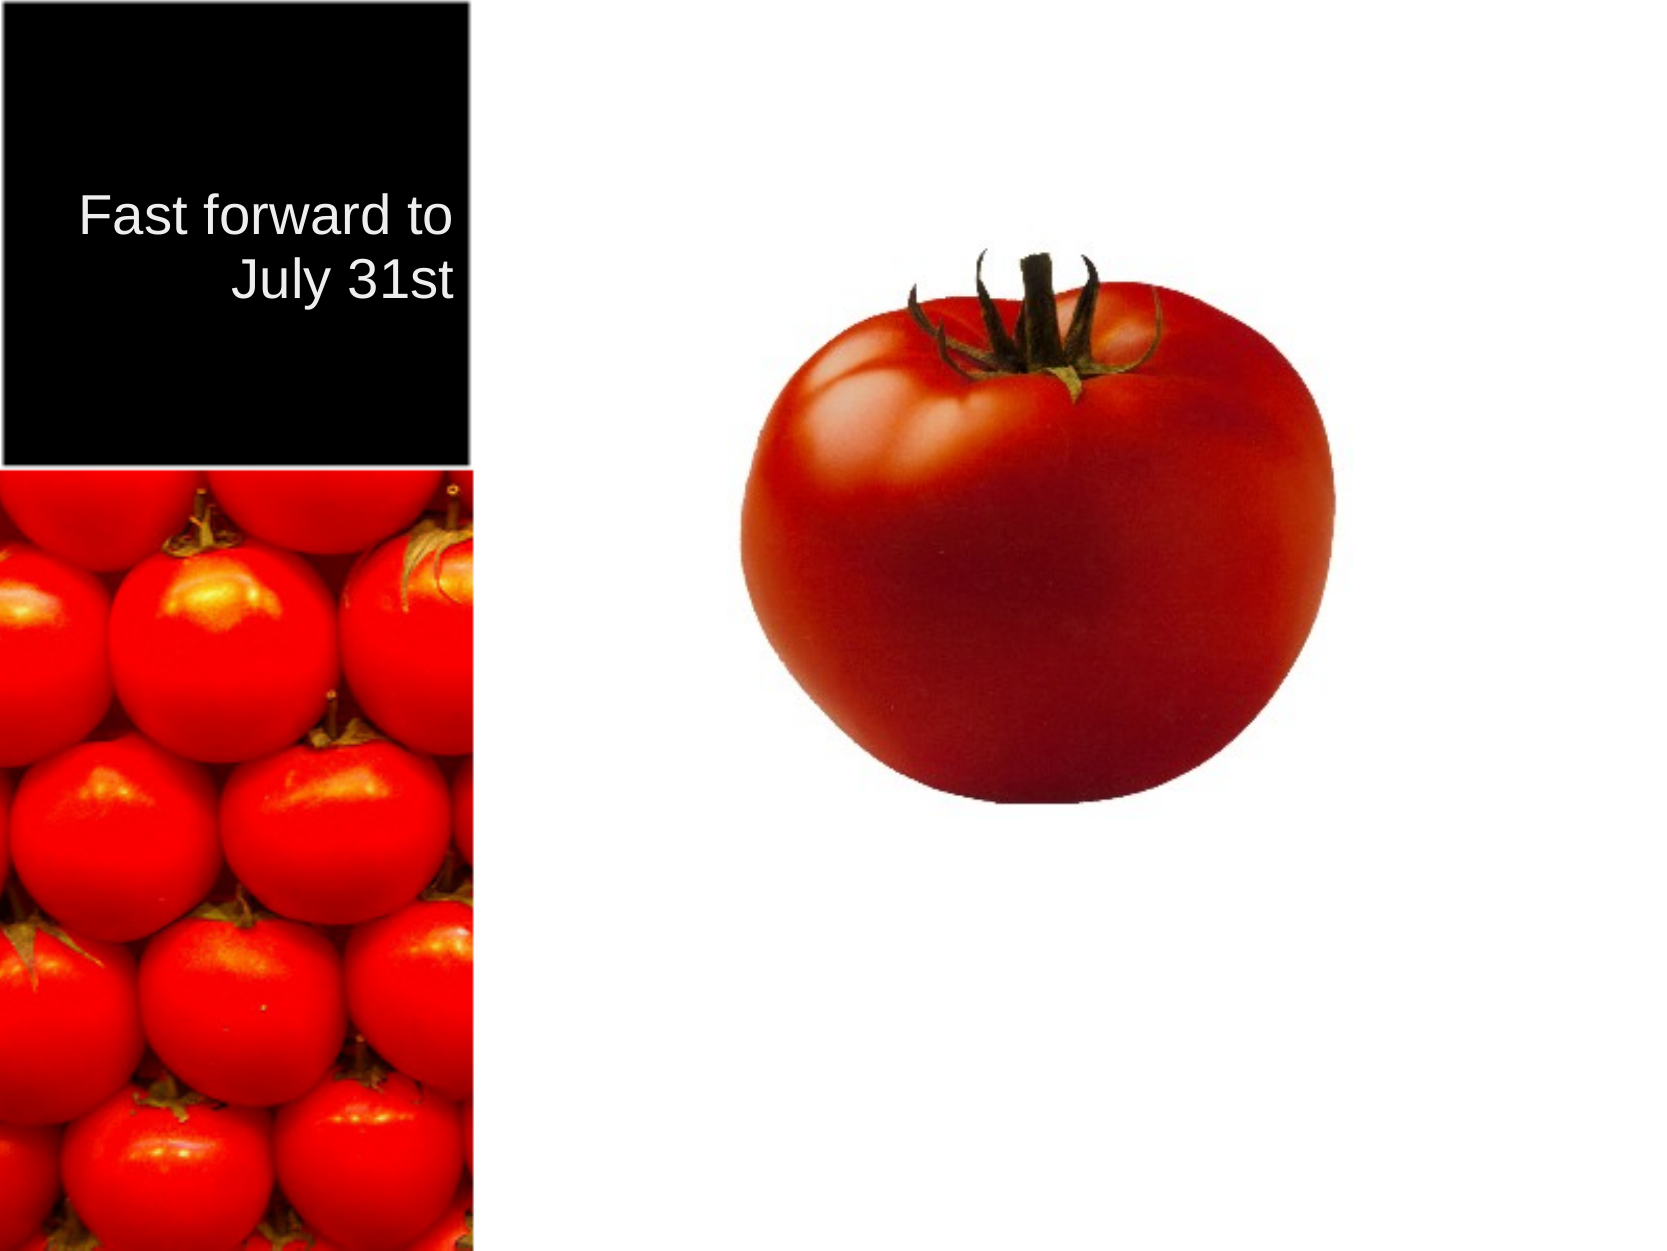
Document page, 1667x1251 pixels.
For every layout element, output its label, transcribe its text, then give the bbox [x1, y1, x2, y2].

picture [0, 0, 1667, 1251]
text_box Fast forward to July 31st [24, 183, 455, 312]
